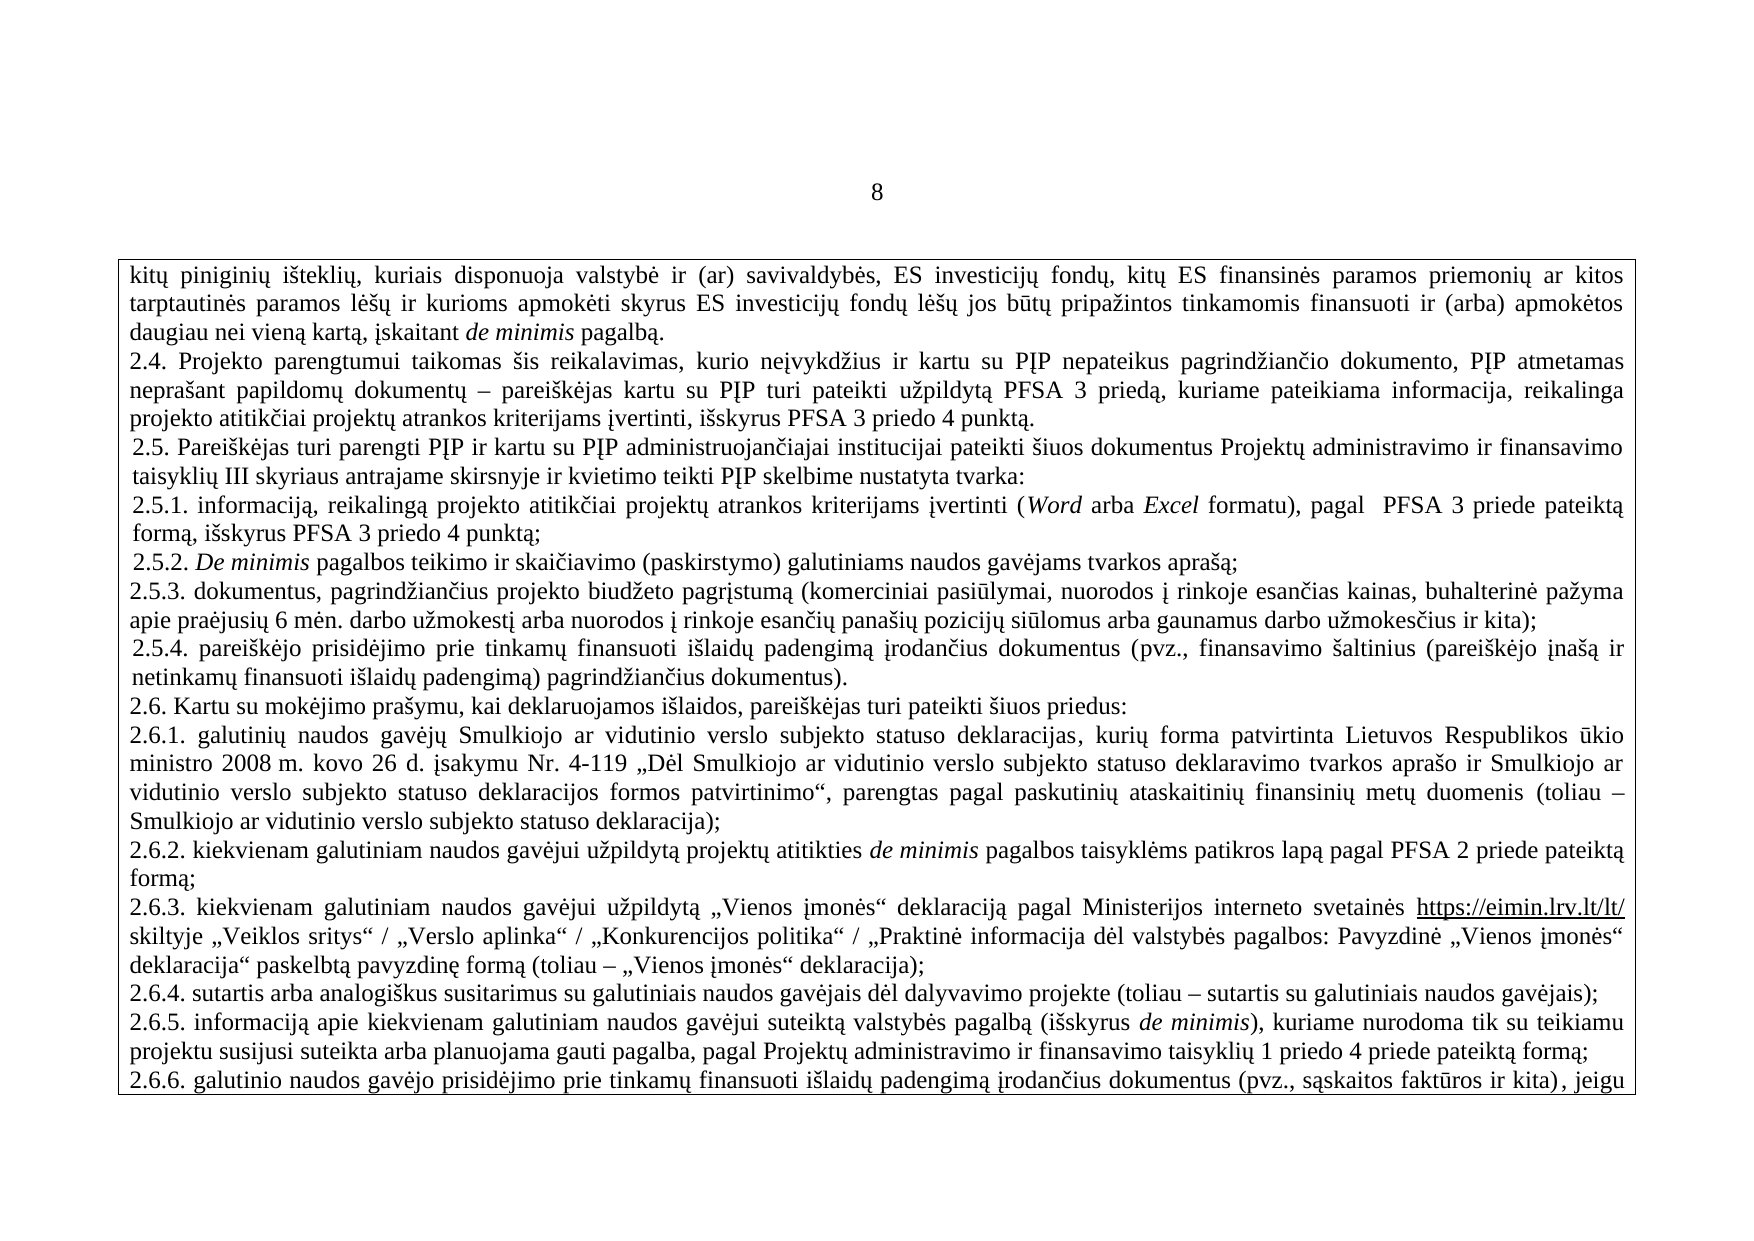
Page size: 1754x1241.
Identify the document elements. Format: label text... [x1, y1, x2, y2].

table_cell kitų piniginių išteklių, kuriais disponuoja valstybė ir (ar) savivaldybės, ES investicijų fondų, kitų ES finansinės paramos priemonių ar kitos tarptautinės paramos lėšų ir kurioms apmokėti skyrus ES investicijų fondų lėšų jos būtų pripažintos tinkamomis finansuoti ir (arba) apmokėtos daugiau nei vieną kartą, įskaitant de minimis pagalbą. 2.4. Projekto parengtumui taikomas šis reikalavimas, kurio neįvykdžius ir kartu su PĮP nepateikus pagrindžiančio dokumento, PĮP atmetamas neprašant papildomų dokumentų – pareiškėjas kartu su PĮP turi pateikti užpildytą PFSA 3 priedą, kuriame pateikiama informacija, reikalinga projekto atitikčiai projektų atrankos kriterijams įvertinti, išskyrus PFSA 3 priedo 4 punktą. 2.5. Pareiškėjas turi parengti PĮP ir kartu su PĮP administruojančiajai institucijai pateikti šiuos dokumentus Projektų administravimo ir finansavimo taisyklių III skyriaus antrajame skirsnyje ir kvietimo teikti PĮP skelbime nustatyta tvarka: 2.5.1. informaciją, reikalingą projekto atitikčiai projektų atrankos kriterijams įvertinti (Word arba Excel formatu), pagal PFSA 3 priede pateiktą formą, išskyrus PFSA 3 priedo 4 punktą; 2.5.2. De minimis pagalbos teikimo ir skaičiavimo (paskirstymo) galutiniams naudos gavėjams tvarkos aprašą; 2.5.3. dokumentus, pagrindžiančius projekto biudžeto pagrįstumą (komerciniai pasiūlymai, nuorodos į rinkoje esančias kainas, buhalterinė pažyma apie praėjusių 6 mėn. darbo užmokestį arba nuorodos į rinkoje esančių panašių pozicijų siūlomus arba gaunamus darbo užmokesčius ir kita); 2.5.4. pareiškėjo prisidėjimo prie tinkamų finansuoti išlaidų padengimą įrodančius dokumentus (pvz., finansavimo šaltinius (pareiškėjo įnašą ir netinkamų finansuoti išlaidų padengimą) pagrindžiančius dokumentus). 2.6. Kartu su mokėjimo prašymu, kai deklaruojamos išlaidos, pareiškėjas turi pateikti šiuos priedus: 2.6.1. galutinių naudos gavėjų Smulkiojo ar vidutinio verslo subjekto statuso deklaracijas, kurių forma patvirtinta Lietuvos Respublikos ūkio ministro 2008 m. kovo 26 d. įsakymu Nr. 4-119 „Dėl Smulkiojo ar vidutinio verslo subjekto statuso deklaravimo tvarkos aprašo ir Smulkiojo ar vidutinio verslo subjekto statuso deklaracijos formos patvirtinimo“, parengtas pagal paskutinių ataskaitinių finansinių metų duomenis (toliau – Smulkiojo ar vidutinio verslo subjekto statuso deklaracija); 2.6.2. kiekvienam galutiniam naudos gavėjui užpildytą projektų atitikties de minimis pagalbos taisyklėms patikros lapą pagal PFSA 2 priede pateiktą formą; 2.6.3. kiekvienam galutiniam naudos gavėjui užpildytą „Vienos įmonės“ deklaraciją pagal Ministerijos interneto svetainės https://eimin.lrv.lt/lt/ skiltyje „Veiklos sritys“ / „Verslo aplinka“ / „Konkurencijos politika“ / „Praktinė informacija dėl valstybės pagalbos: Pavyzdinė „Vienos įmonės“ deklaracija“ paskelbtą pavyzdinę formą (toliau – „Vienos įmonės“ deklaracija); 2.6.4. sutartis arba analogiškus susitarimus su galutiniais naudos gavėjais dėl dalyvavimo projekte (toliau – sutartis su galutiniais naudos gavėjais); 2.6.5. informaciją apie kiekvienam galutiniam naudos gavėjui suteiktą valstybės pagalbą (išskyrus de minimis), kuriame nurodoma tik su teikiamu projektu susijusi suteikta arba planuojama gauti pagalba, pagal Projektų administravimo ir finansavimo taisyklių 1 priedo 4 priede pateiktą formą; 2.6.6. galutinio naudos gavėjo prisidėjimo prie tinkamų finansuoti išlaidų padengimą įrodančius dokumentus (pvz., sąskaitos faktūros ir kita), jeigu [119, 260, 1635, 1093]
